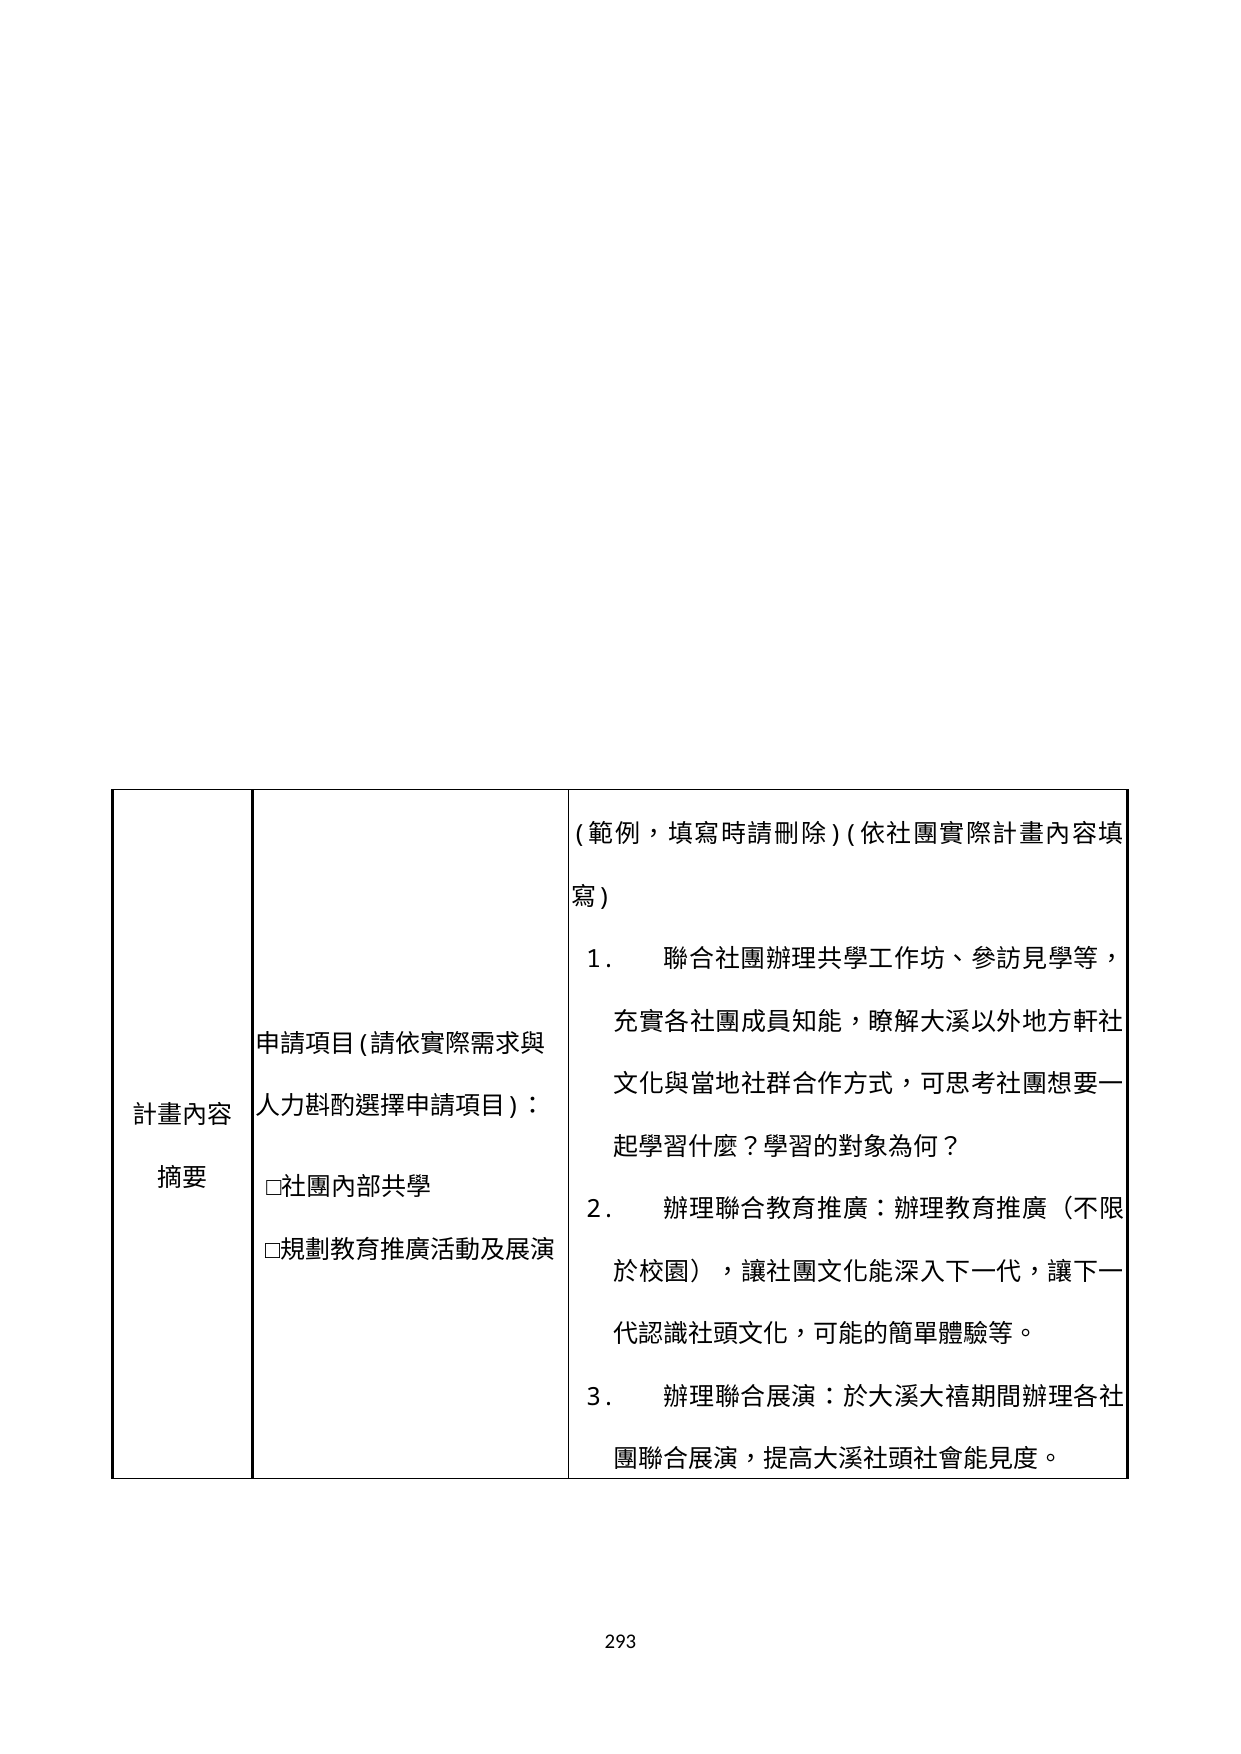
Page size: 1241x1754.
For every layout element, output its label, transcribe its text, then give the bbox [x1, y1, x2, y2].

table_cell 申請項目(請依實際需求與人力斟酌選擇申請項目)： □社團內部共學 □規劃教育推廣活動及展演 [254, 790, 568, 1478]
table_cell 計畫內容 摘要 [114, 790, 251, 1478]
table_cell (範例，填寫時請刪除)(依社團實際計畫內容填寫) 聯合社團辦理共學工作坊、參訪見學等，充實各社團成員知能，瞭解大溪以外地方軒社文化與當地社群合作方式，可思考社團想要一起學習什麼？學習的對象為何？ 辦理聯合教育推廣：辦理教育推廣（不限於校園），讓社團文化能深入下一代，讓下一代認識社頭文化，可能的簡單體驗等。 辦理聯合展演：於大溪大禧期間辦理各社團聯合展演，提高大溪社頭社會能見度。 [569, 790, 1126, 1478]
